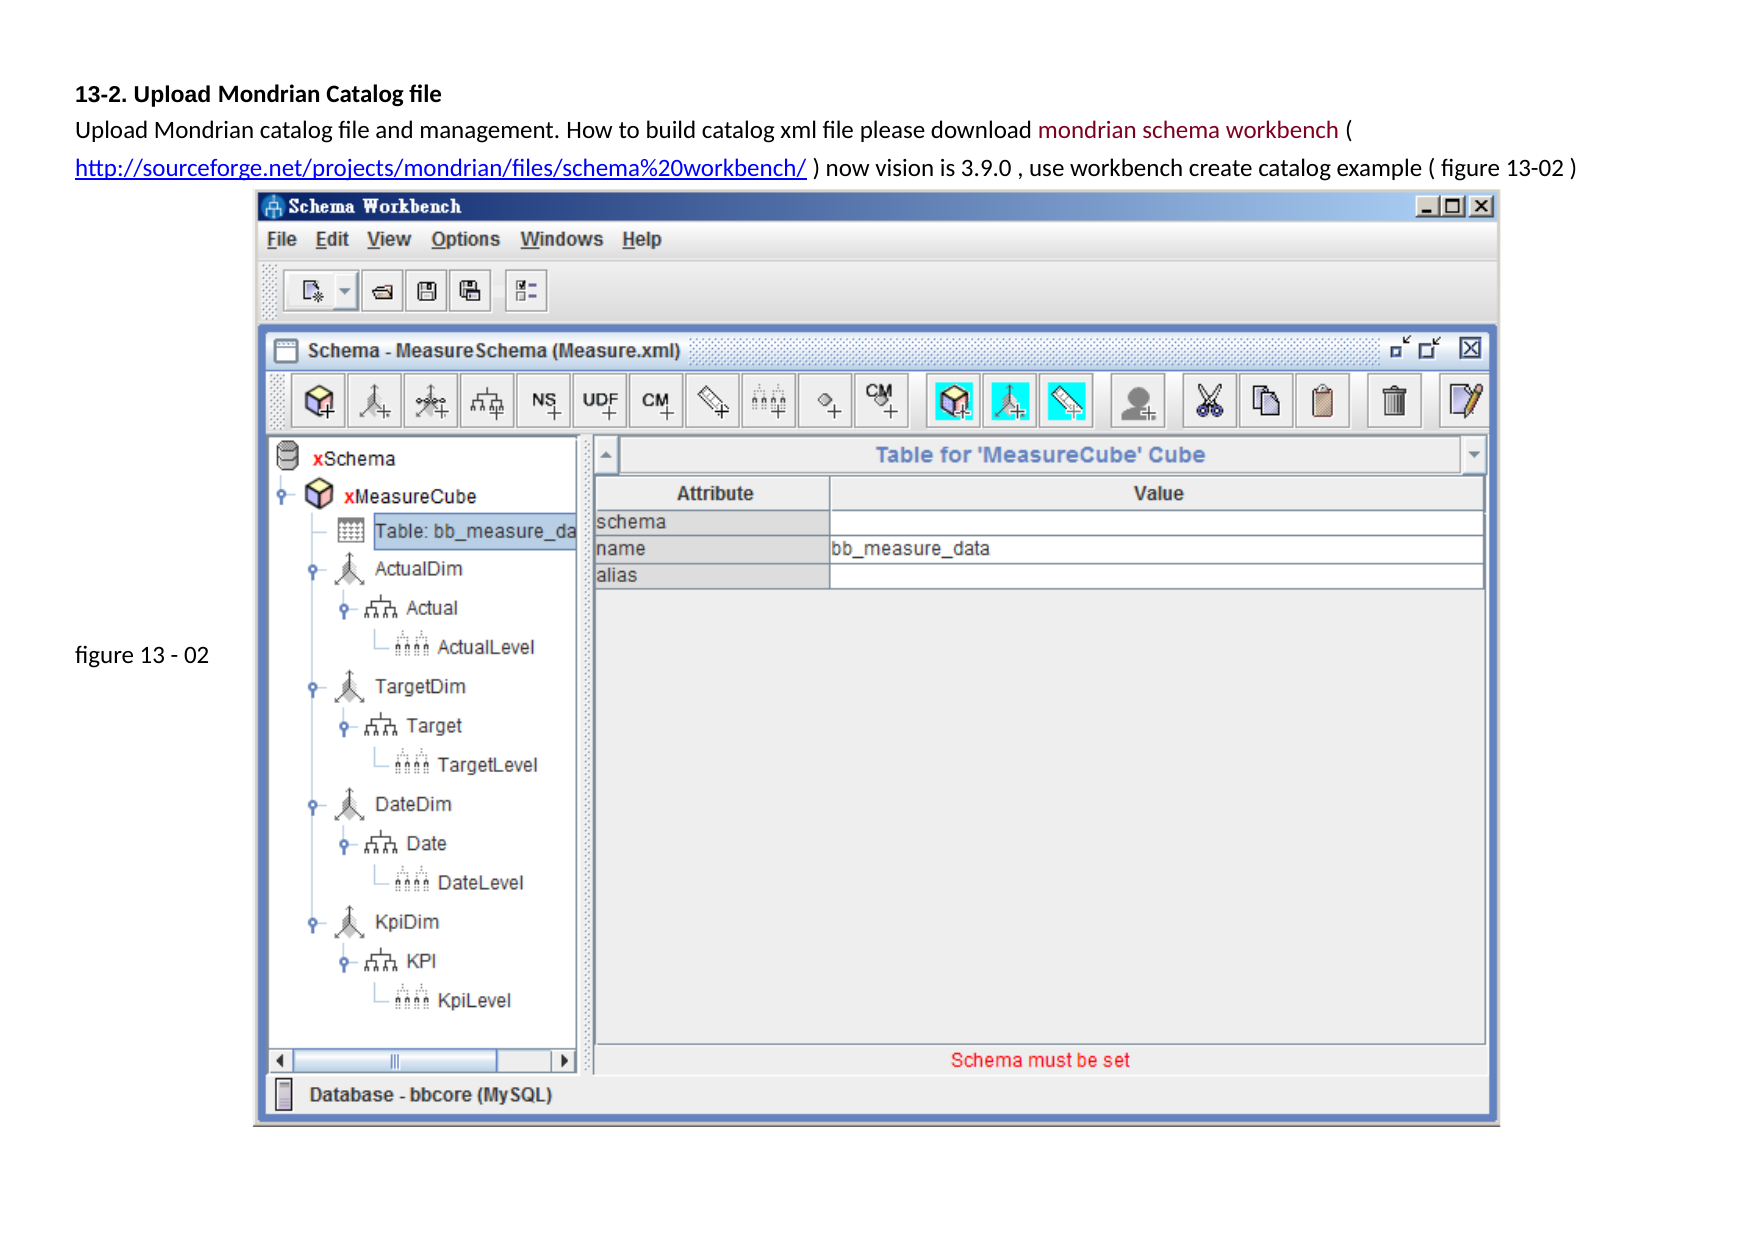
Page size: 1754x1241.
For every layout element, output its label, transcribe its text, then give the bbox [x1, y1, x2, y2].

text Upload Mondrian catalog file and management. How to build catalog xml file please download mondrian schema workbench ( http://sourceforge.net/projects/mondrian/files/schema%20workbench/ ) now vision is 3.9.0 , use workbench create catalog example ( figure 13-02 ) [75, 114, 1679, 189]
text 13-2. Upload Mondrian Catalog file [75, 76, 1679, 114]
text [1502, 639, 1679, 676]
text figure 13 - 02 [75, 639, 252, 676]
